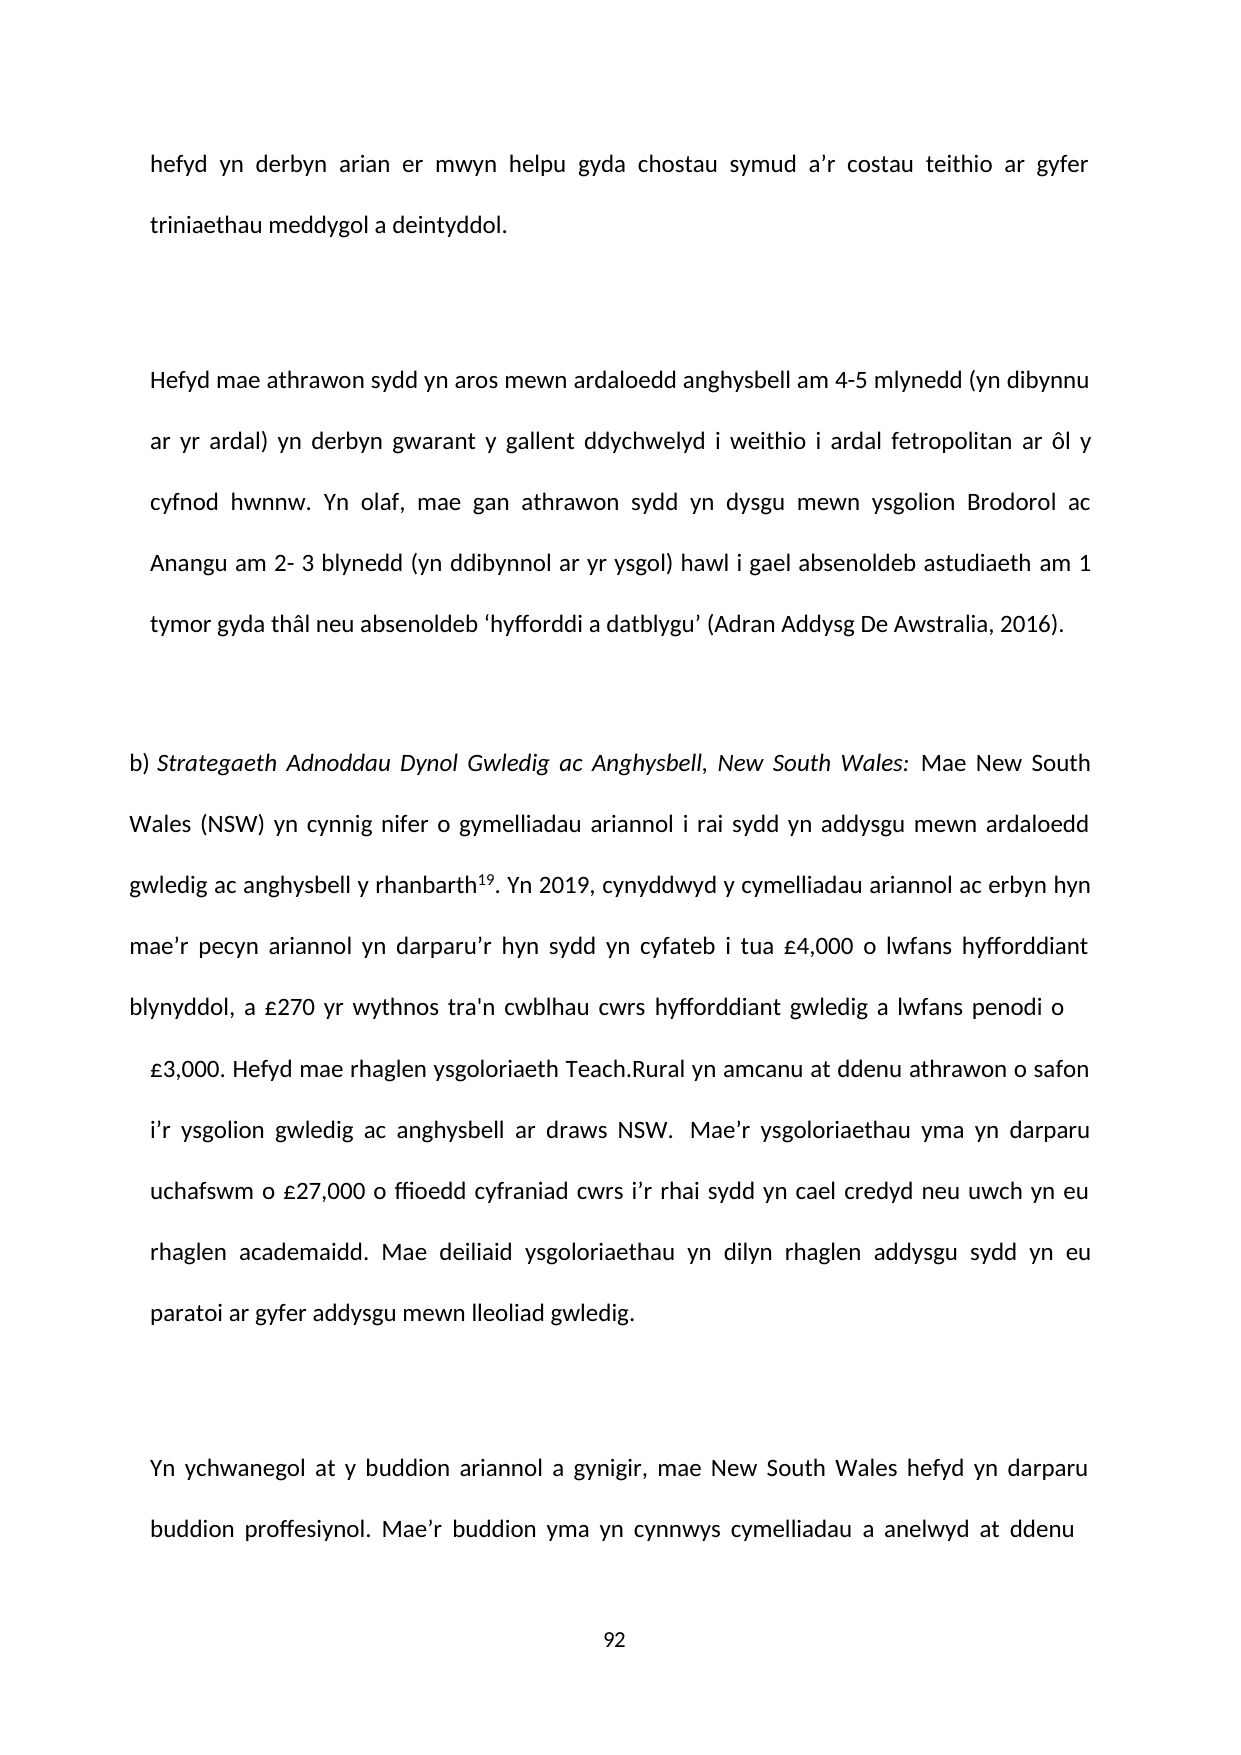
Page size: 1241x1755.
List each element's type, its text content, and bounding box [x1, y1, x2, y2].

text £3,000. Hefyd mae rhaglen ysgoloriaeth Teach.Rural yn amcanu at ddenu athrawon o safon i’r ysgolion gwledig ac anghysbell ar draws NSW. Mae’r ysgoloriaethau yma yn darparu uchafswm o £27,000 o ffioedd cyfraniad cwrs i’r rhai sydd yn cael credyd neu uwch yn eu rhaglen academaidd. Mae deiliaid ysgoloriaethau yn dilyn rhaglen addysgu sydd yn eu paratoi ar gyfer addysgu mewn lleoliad gwledig. [150, 1053, 1091, 1327]
text Yn ychwanegol at y buddion ariannol a gynigir, mae New South Wales hefyd yn darparu buddion proffesiynol. Mae’r buddion yma yn cynnwys cymelliadau a anelwyd at ddenu [150, 1452, 1091, 1544]
list Strategaeth Adnoddau Dynol Gwledig ac Anghysbell, New South Wales: Mae New South Wales (NSW) yn cynnig nifer o gymelliadau ariannol i rai sydd yn addysgu mewn ardaloedd gwledig ac anghysbell y rhanbarth19. Yn 2019, cynyddwyd y cymelliadau ariannol ac erbyn hyn mae’r pecyn ariannol yn darparu’r hyn sydd yn cyfateb i tua £4,000 o lwfans hyfforddiant blynyddol, a £270 yr wythnos tra'n cwblhau cwrs hyfforddiant gwledig a lwfans penodi o [129, 747, 1091, 1022]
text hefyd yn derbyn arian er mwyn helpu gyda chostau symud a’r costau teithio ar gyfer triniaethau meddygol a deintyddol. [150, 148, 1090, 239]
text Hefyd mae athrawon sydd yn aros mewn ardaloedd anghysbell am 4-5 mlynedd (yn dibynnu ar yr ardal) yn derbyn gwarant y gallent ddychwelyd i weithio i ardal fetropolitan ar ôl y cyfnod hwnnw. Yn olaf, mae gan athrawon sydd yn dysgu mewn ysgolion Brodorol ac Anangu am 2- 3 blynedd (yn ddibynnol ar yr ysgol) hawl i gael absenoldeb astudiaeth am 1 tymor gyda thâl neu absenoldeb ‘hyfforddi a datblygu’ (Adran Addysg De Awstralia, 2016). [150, 364, 1091, 639]
